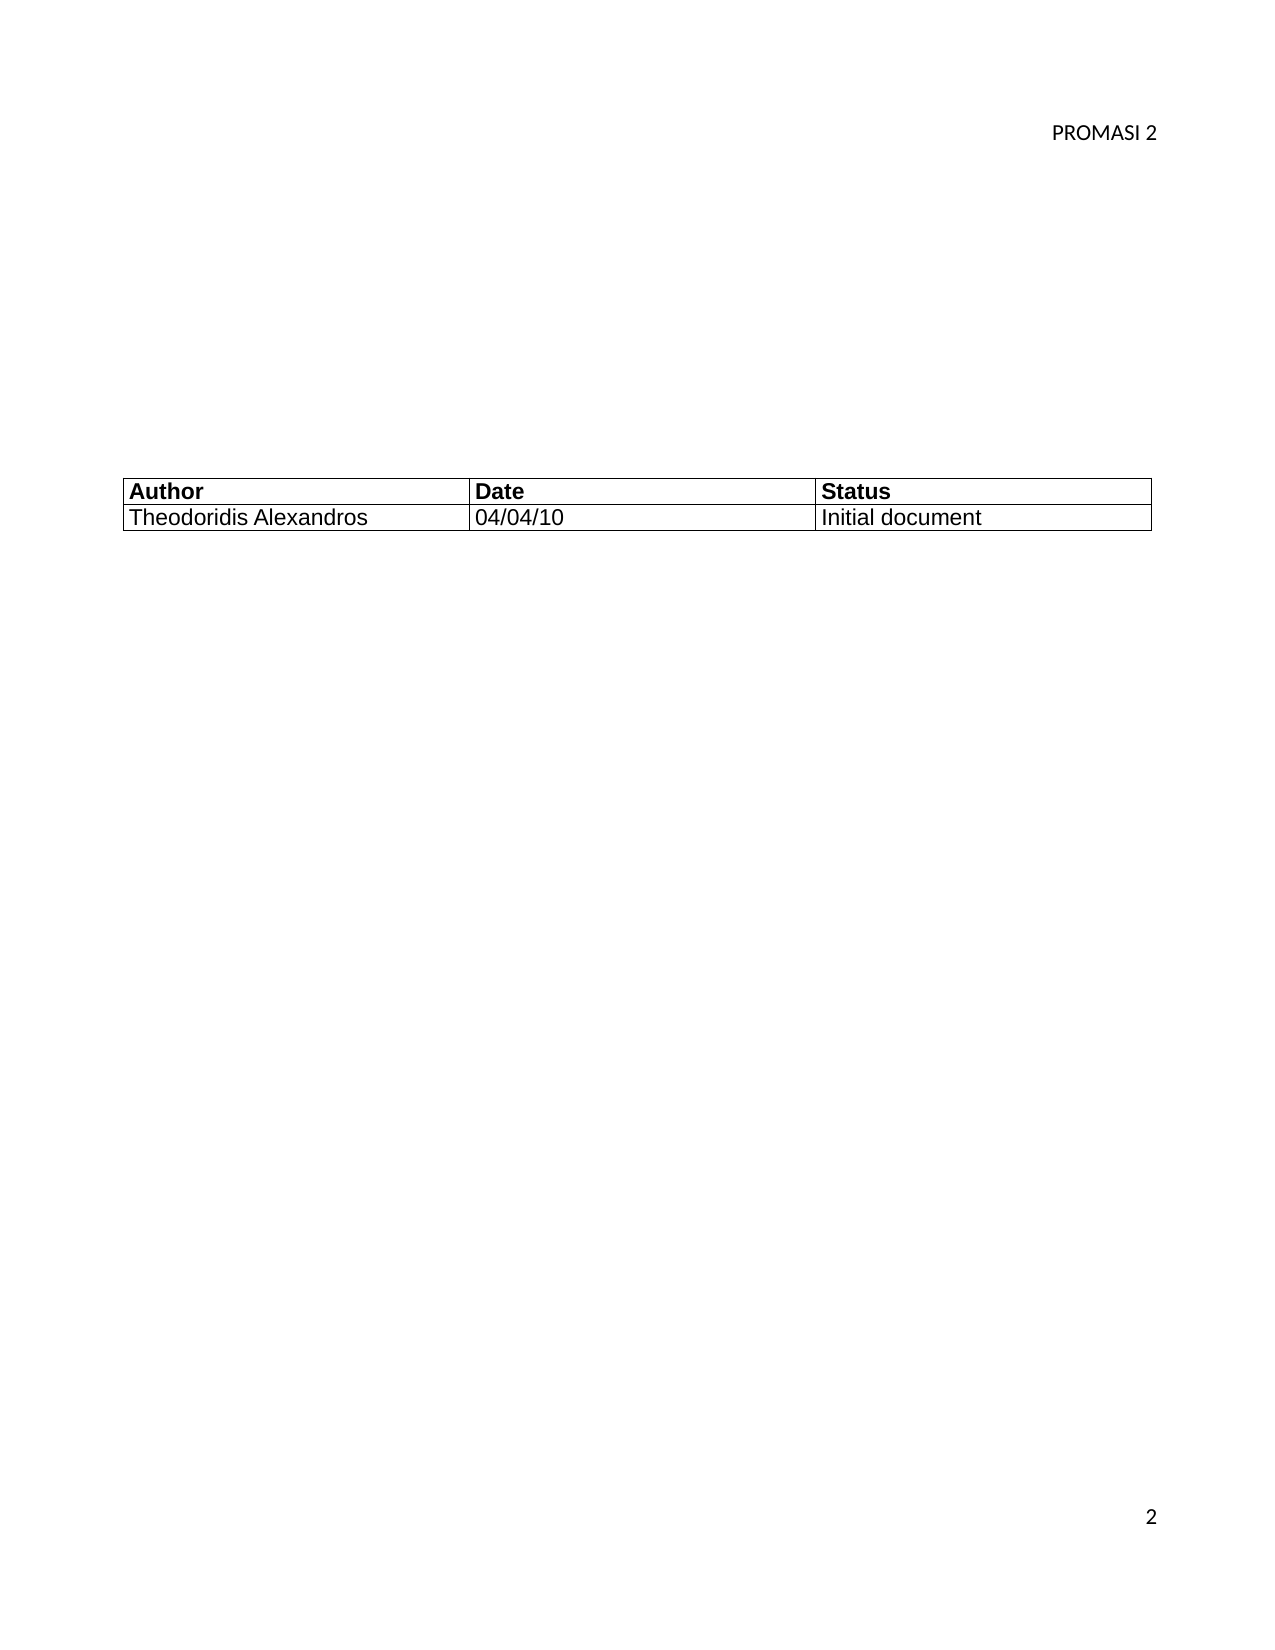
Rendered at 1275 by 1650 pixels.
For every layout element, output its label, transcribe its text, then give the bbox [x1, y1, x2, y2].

table_cell 04/04/10 [470, 505, 815, 530]
table_header Author [124, 479, 469, 504]
table_cell Initial document [816, 505, 1151, 530]
table_header Date [470, 479, 815, 504]
table_cell Theodoridis Alexandros [124, 505, 469, 530]
table_header Status [816, 479, 1151, 504]
